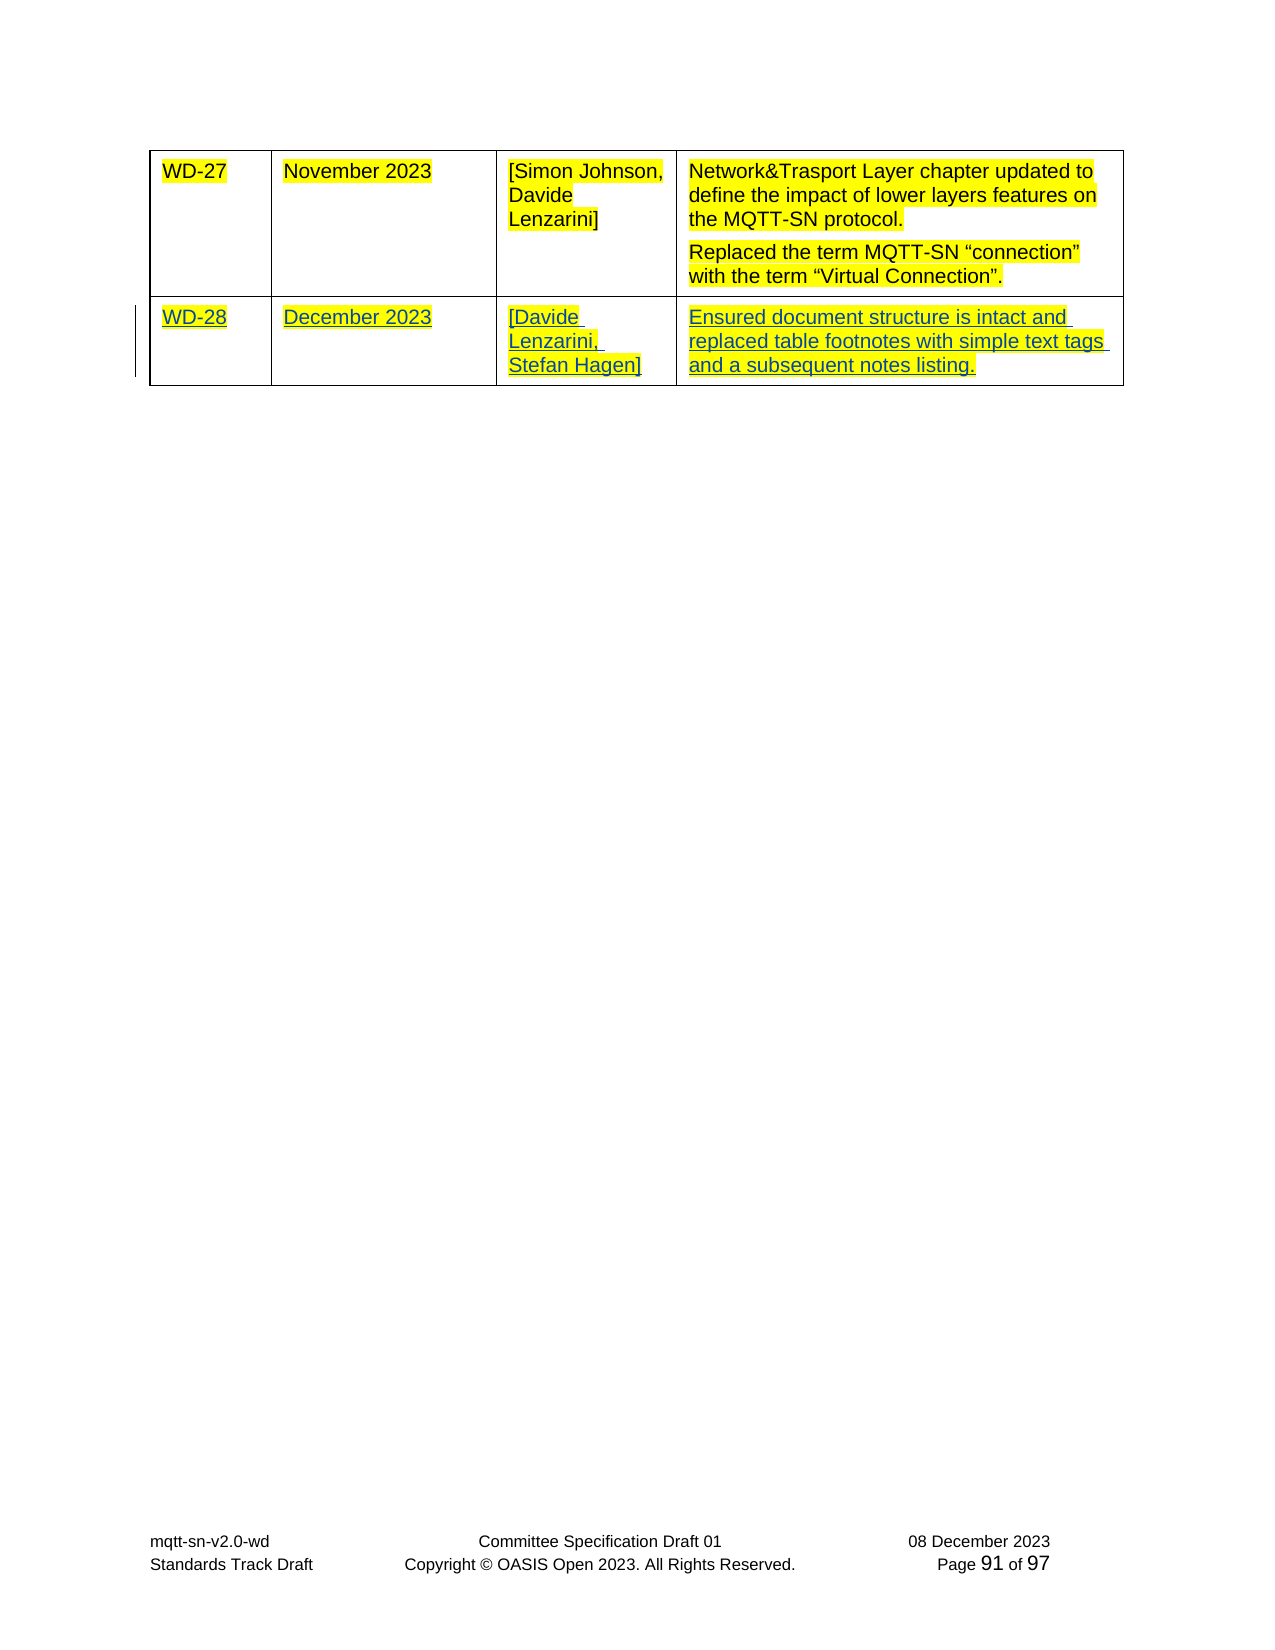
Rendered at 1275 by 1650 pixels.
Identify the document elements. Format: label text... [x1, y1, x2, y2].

table_cell Network&Trasport Layer chapter updated to define the impact of lower layers features on the MQTT-SN protocol. Replaced the term MQTT-SN “connection” with the term “Virtual Connection”. [677, 151, 1123, 296]
table_cell [Davide Lenzarini, Stefan Hagen] [497, 297, 676, 385]
table_cell Ensured document structure is intact and replaced table footnotes with simple text tags and a subsequent notes listing. [677, 297, 1123, 385]
table_cell [Simon Johnson, Davide Lenzarini] [497, 151, 676, 296]
table_cell November 2023 [272, 151, 496, 296]
table_cell WD-28 [151, 297, 271, 385]
table_cell WD-27 [151, 151, 271, 296]
table_cell December 2023 [272, 297, 496, 385]
